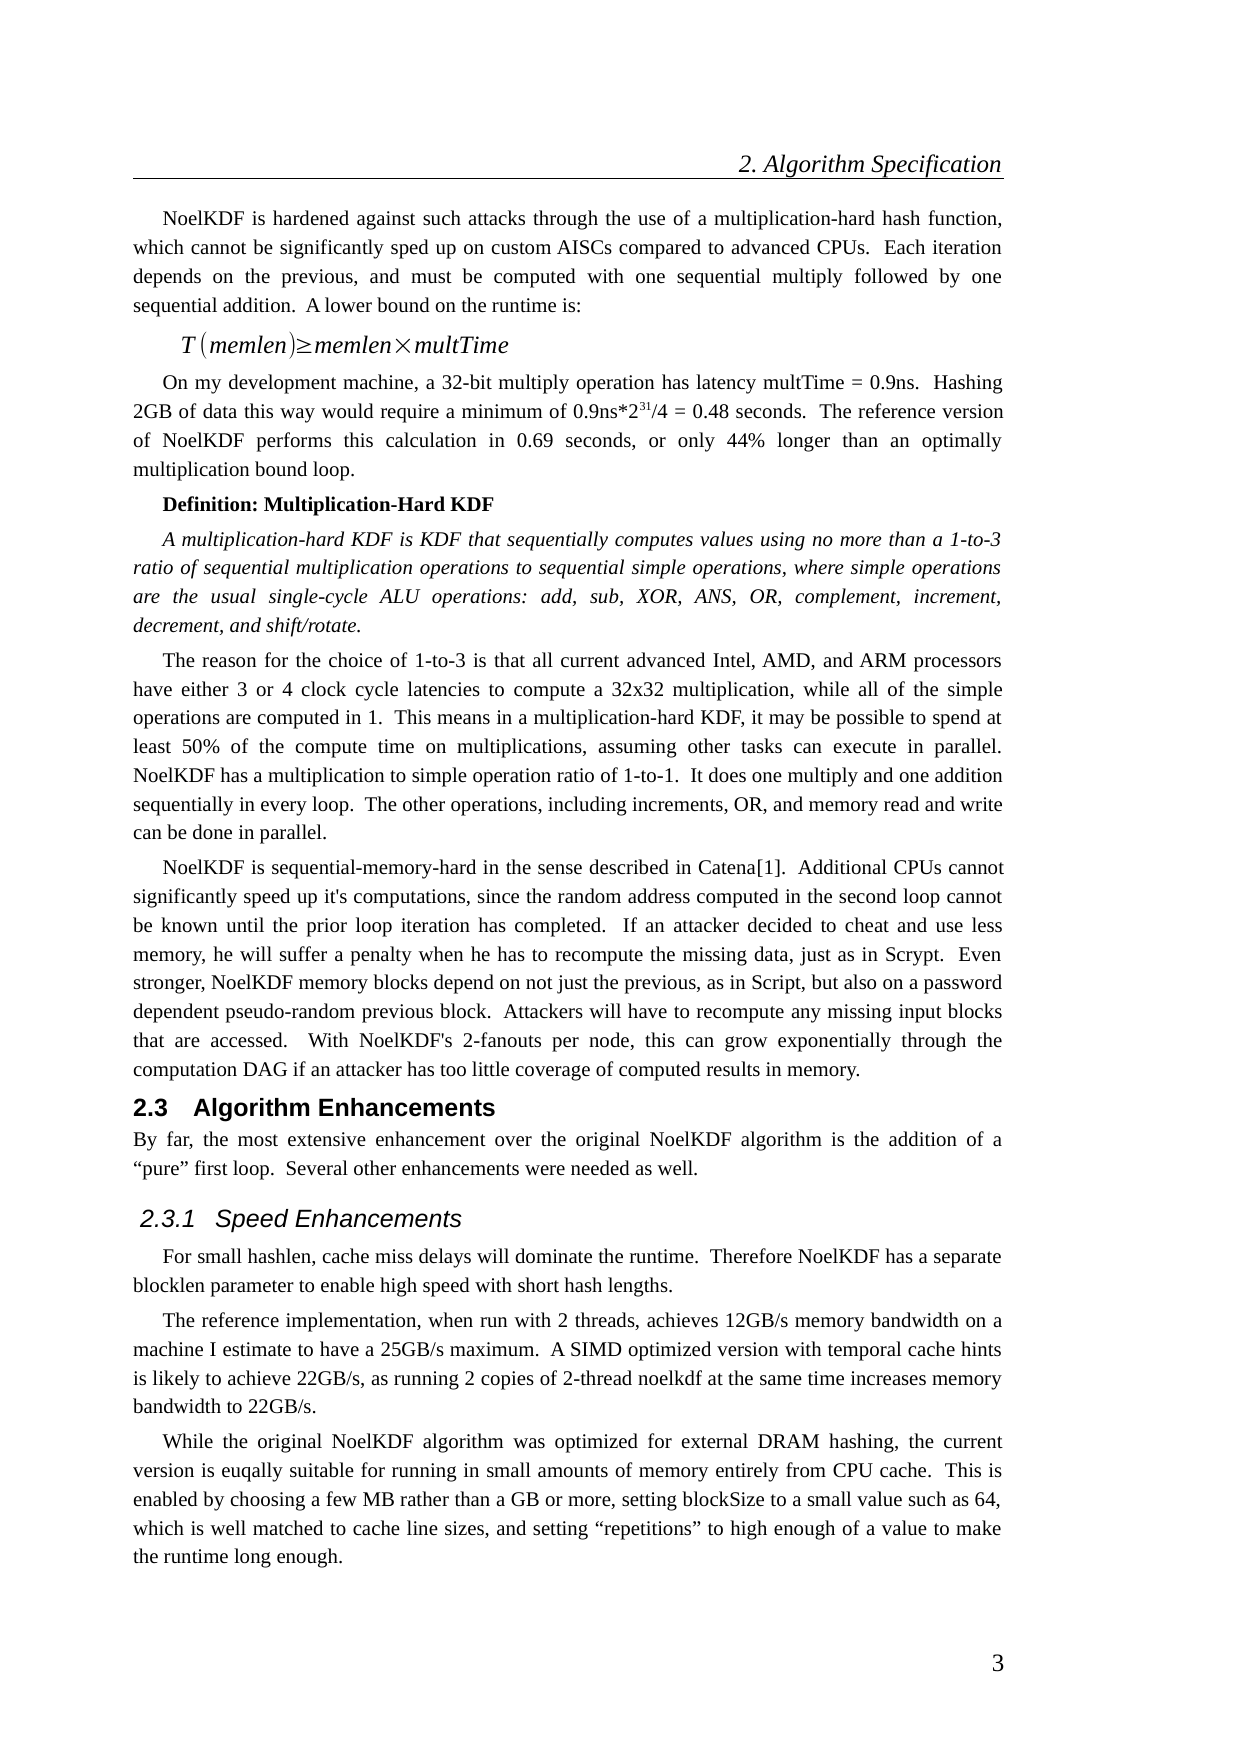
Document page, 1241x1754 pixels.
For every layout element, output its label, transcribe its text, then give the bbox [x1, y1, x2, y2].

text The reference implementation, when run with 2 threads, achieves 12GB/s memory bandwidth on a machine I estimate to have a 25GB/s maximum. A SIMD optimized version with temporal cache hints is likely to achieve 22GB/s, as running 2 copies of 2-thread noelkdf at the same time increases memory bandwidth to 22GB/s. [133, 1309, 1004, 1418]
text By far, the most extensive enhancement over the original NoelKDF algorithm is the addition of a “pure” first loop. Several other enhancements were needed as well. [133, 1128, 1004, 1180]
subtitle Speed Enhancements [140, 1205, 1004, 1233]
text On my development machine, a 32-bit multiply operation has latency multTime = 0.9ns. Hashing 2GB of data this way would require a minimum of 0.9ns*231/4 = 0.48 seconds. The reference version of NoelKDF performs this calculation in 0.69 seconds, or only 44% longer than an optimally multiplication bound loop. [133, 371, 1004, 480]
text While the original NoelKDF algorithm was optimized for external DRAM hashing, the current version is euqally suitable for running in small amounts of memory entirely from CPU cache. This is enabled by choosing a few MB rather than a GB or more, setting blockSize to a small value such as 64, which is well matched to cache line sizes, and setting “repetitions” to high enough of a value to make the runtime long enough. [133, 1430, 1004, 1568]
text A multiplication-hard KDF is KDF that sequentially computes values using no more than a 1-to-3 ratio of sequential multiplication operations to sequential simple operations, where simple operations are the usual single-cycle ALU operations: add, sub, XOR, ANS, OR, complement, increment, decrement, and shift/rotate. [133, 527, 1004, 637]
text NoelKDF is hardened against such attacks through the use of a multiplication-hard hash function, which cannot be significantly sped up on custom AISCs compared to advanced CPUs. Each iteration depends on the previous, and must be computed with one sequential multiply followed by one sequential addition. A lower bound on the runtime is: [133, 207, 1004, 317]
text NoelKDF is sequential-memory-hard in the sense described in Catena[1]. Additional CPUs cannot significantly speed up it's computations, since the random address computed in the second loop cannot be known until the prior loop iteration has completed. If an attacker decided to cheat and use less memory, he will suffer a penalty when he has to recompute the missing data, just as in Scrypt. Even stronger, NoelKDF memory blocks depend on not just the previous, as in Script, but also on a password dependent pseudo-random previous block. Attackers will have to recompute any missing input blocks that are accessed. With NoelKDF's 2-fanouts per node, this can grow exponentially through the computation DAG if an attacker has too little coverage of computed results in memory. [133, 856, 1004, 1080]
text Definition: Multiplication-Hard KDF [133, 492, 1004, 515]
subtitle Algorithm Enhancements [133, 1093, 1004, 1121]
text The reason for the choice of 1-to-3 is that all current advanced Intel, AMD, and ARM processors have either 3 or 4 clock cycle latencies to compute a 32x32 multiplication, while all of the simple operations are computed in 1. This means in a multiplication-hard KDF, it may be possible to spend at least 50% of the compute time on multiplications, assuming other tasks can execute in parallel. NoelKDF has a multiplication to simple operation ratio of 1-to-1. It does one multiply and one addition sequentially in every loop. The other operations, including increments, OR, and memory read and write can be done in parallel. [133, 649, 1004, 844]
text For small hashlen, cache miss delays will dominate the runtime. Therefore NoelKDF has a separate blocklen parameter to enable high speed with short hash lengths. [133, 1245, 1004, 1297]
